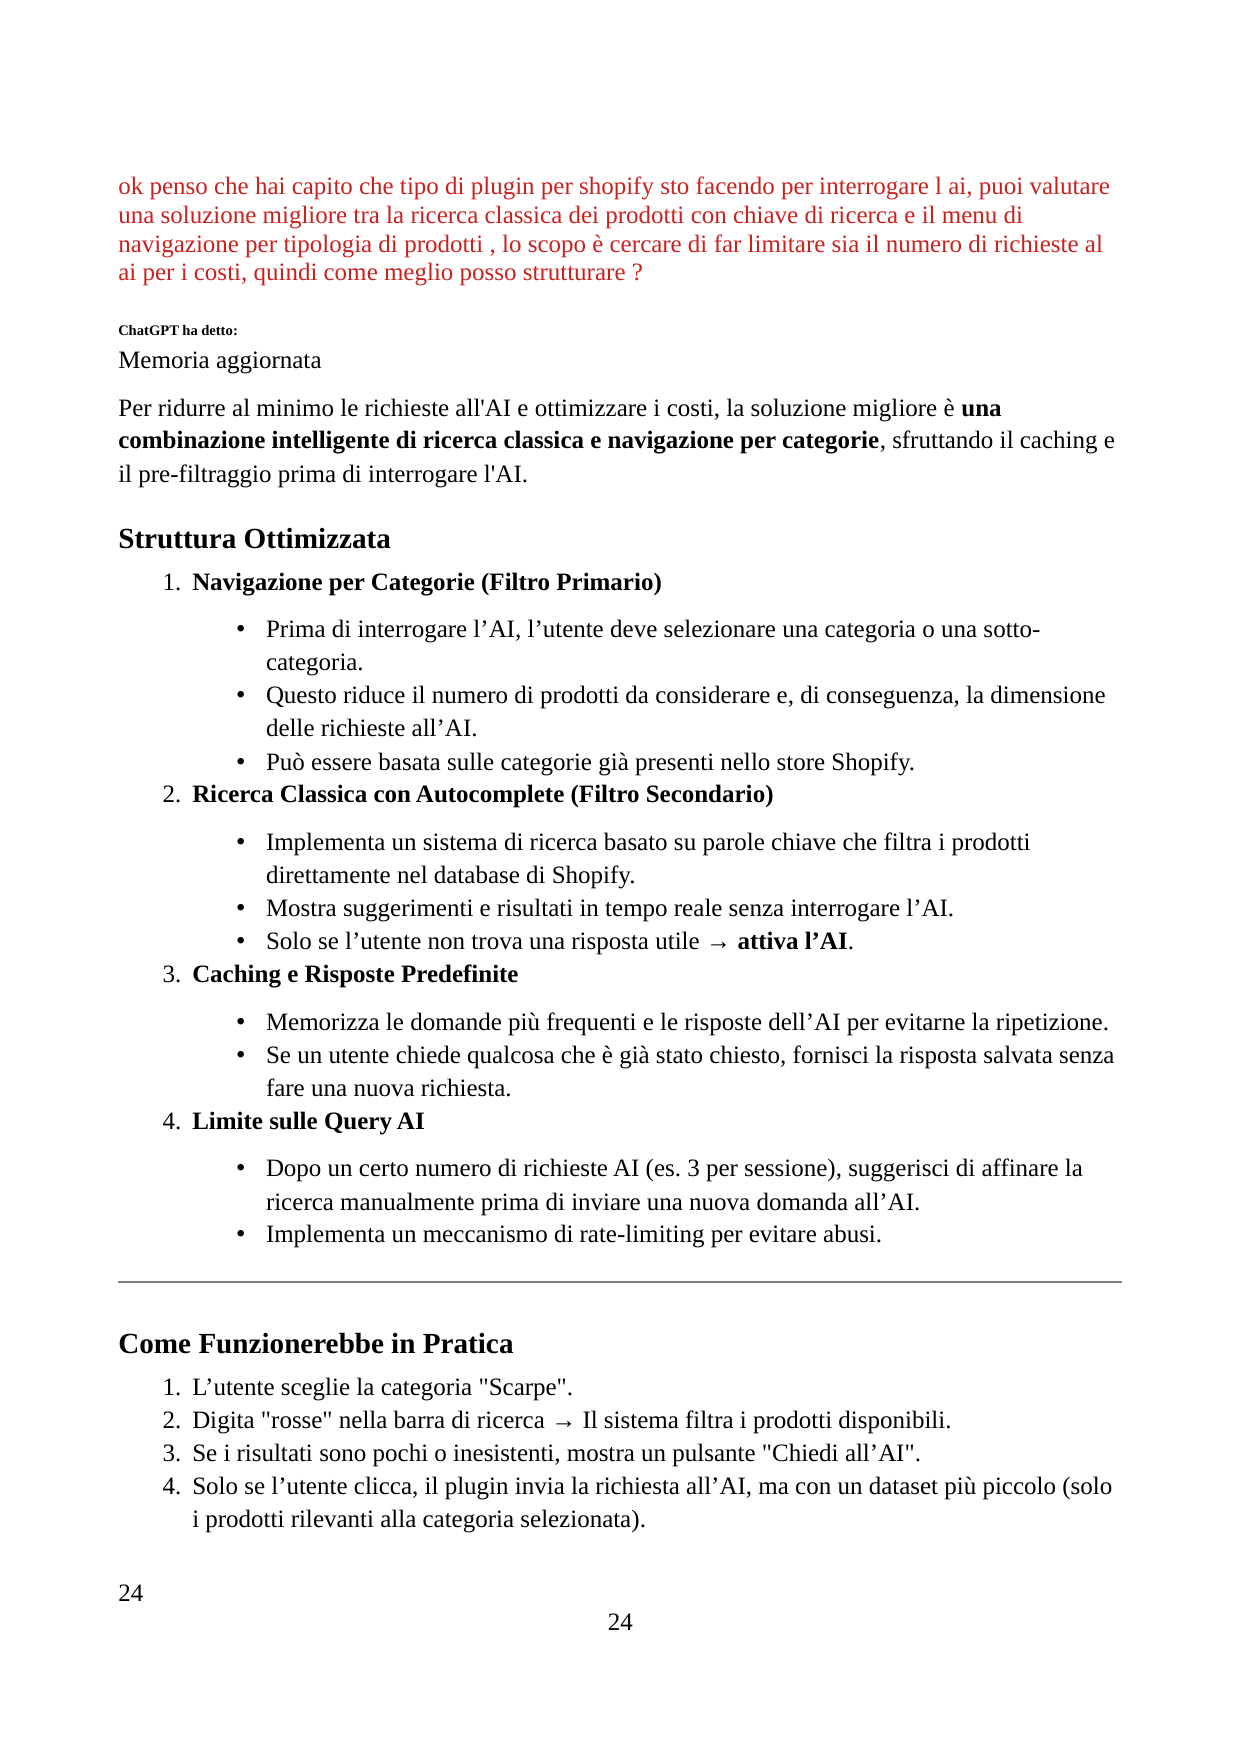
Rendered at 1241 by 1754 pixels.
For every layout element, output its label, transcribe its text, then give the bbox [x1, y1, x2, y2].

list Dopo un certo numero di richieste AI (es. 3 per sessione), suggerisci di affinare la ricerca manualmente prima di inviare una nuova domanda all’AI. [236, 1153, 1122, 1215]
list Navigazione per Categorie (Filtro Primario) [162, 567, 1122, 596]
list Prima di interrogare l’AI, l’utente deve selezionare una categoria o una sotto-categoria. [236, 614, 1122, 676]
list Se un utente chiede qualcosa che è già stato chiesto, fornisci la risposta salvata senza fare una nuova richiesta. [236, 1040, 1122, 1102]
text Memoria aggiornata [118, 345, 1122, 374]
list Questo riduce il numero di prodotti da considerare e, di conseguenza, la dimensione delle richieste all’AI. [236, 681, 1122, 742]
list Se i risultati sono pochi o inesistenti, mostra un pulsante "Chiedi all’AI". [162, 1438, 1122, 1467]
list Memorizza le domande più frequenti e le risposte dell’AI per evitarne la ripetizione. [236, 1007, 1122, 1036]
text ok penso che hai capito che tipo di plugin per shopify sto facendo per interrogare l ai, puoi valutare una soluzione migliore tra la ricerca classica dei prodotti con chiave di ricerca e il menu di navigazione per tipologia di prodotti , lo scopo è cercare di far limitare sia il numero di richieste al ai per i costi, quindi come meglio posso strutturare ? [118, 171, 1122, 286]
list Può essere basata sulle categorie già presenti nello store Shopify. [236, 747, 1122, 775]
list Solo se l’utente non trova una risposta utile → attiva l’AI. [236, 926, 1122, 955]
list Ricerca Classica con Autocomplete (Filtro Secondario) [162, 779, 1122, 808]
list Solo se l’utente clicca, il plugin invia la richiesta all’AI, ma con un dataset più piccolo (solo i prodotti rilevanti alla categoria selezionata). [162, 1471, 1122, 1533]
subtitle Struttura Ottimizzata [118, 521, 1122, 554]
list Limite sulle Query AI [162, 1106, 1122, 1135]
subtitle Come Funzionerebbe in Pratica [118, 1326, 1122, 1359]
list L’utente sceglie la categoria "Scarpe". [162, 1372, 1122, 1401]
subtitle ChatGPT ha detto: [118, 322, 1122, 339]
list Caching e Risposte Predefinite [162, 959, 1122, 988]
text Per ridurre al minimo le richieste all'AI e ottimizzare i costi, la soluzione migliore è una combinazione intelligente di ricerca classica e navigazione per categorie, sfruttando il caching e il pre-filtraggio prima di interrogare l'AI. [118, 393, 1122, 487]
list Implementa un meccanismo di rate-limiting per evitare abusi. [236, 1219, 1122, 1248]
list Digita "rosse" nella barra di ricerca → Il sistema filtra i prodotti disponibili. [162, 1405, 1122, 1434]
list Implementa un sistema di ricerca basato su parole chiave che filtra i prodotti direttamente nel database di Shopify. [236, 827, 1122, 889]
list Mostra suggerimenti e risultati in tempo reale senza interrogare l’AI. [236, 893, 1122, 922]
